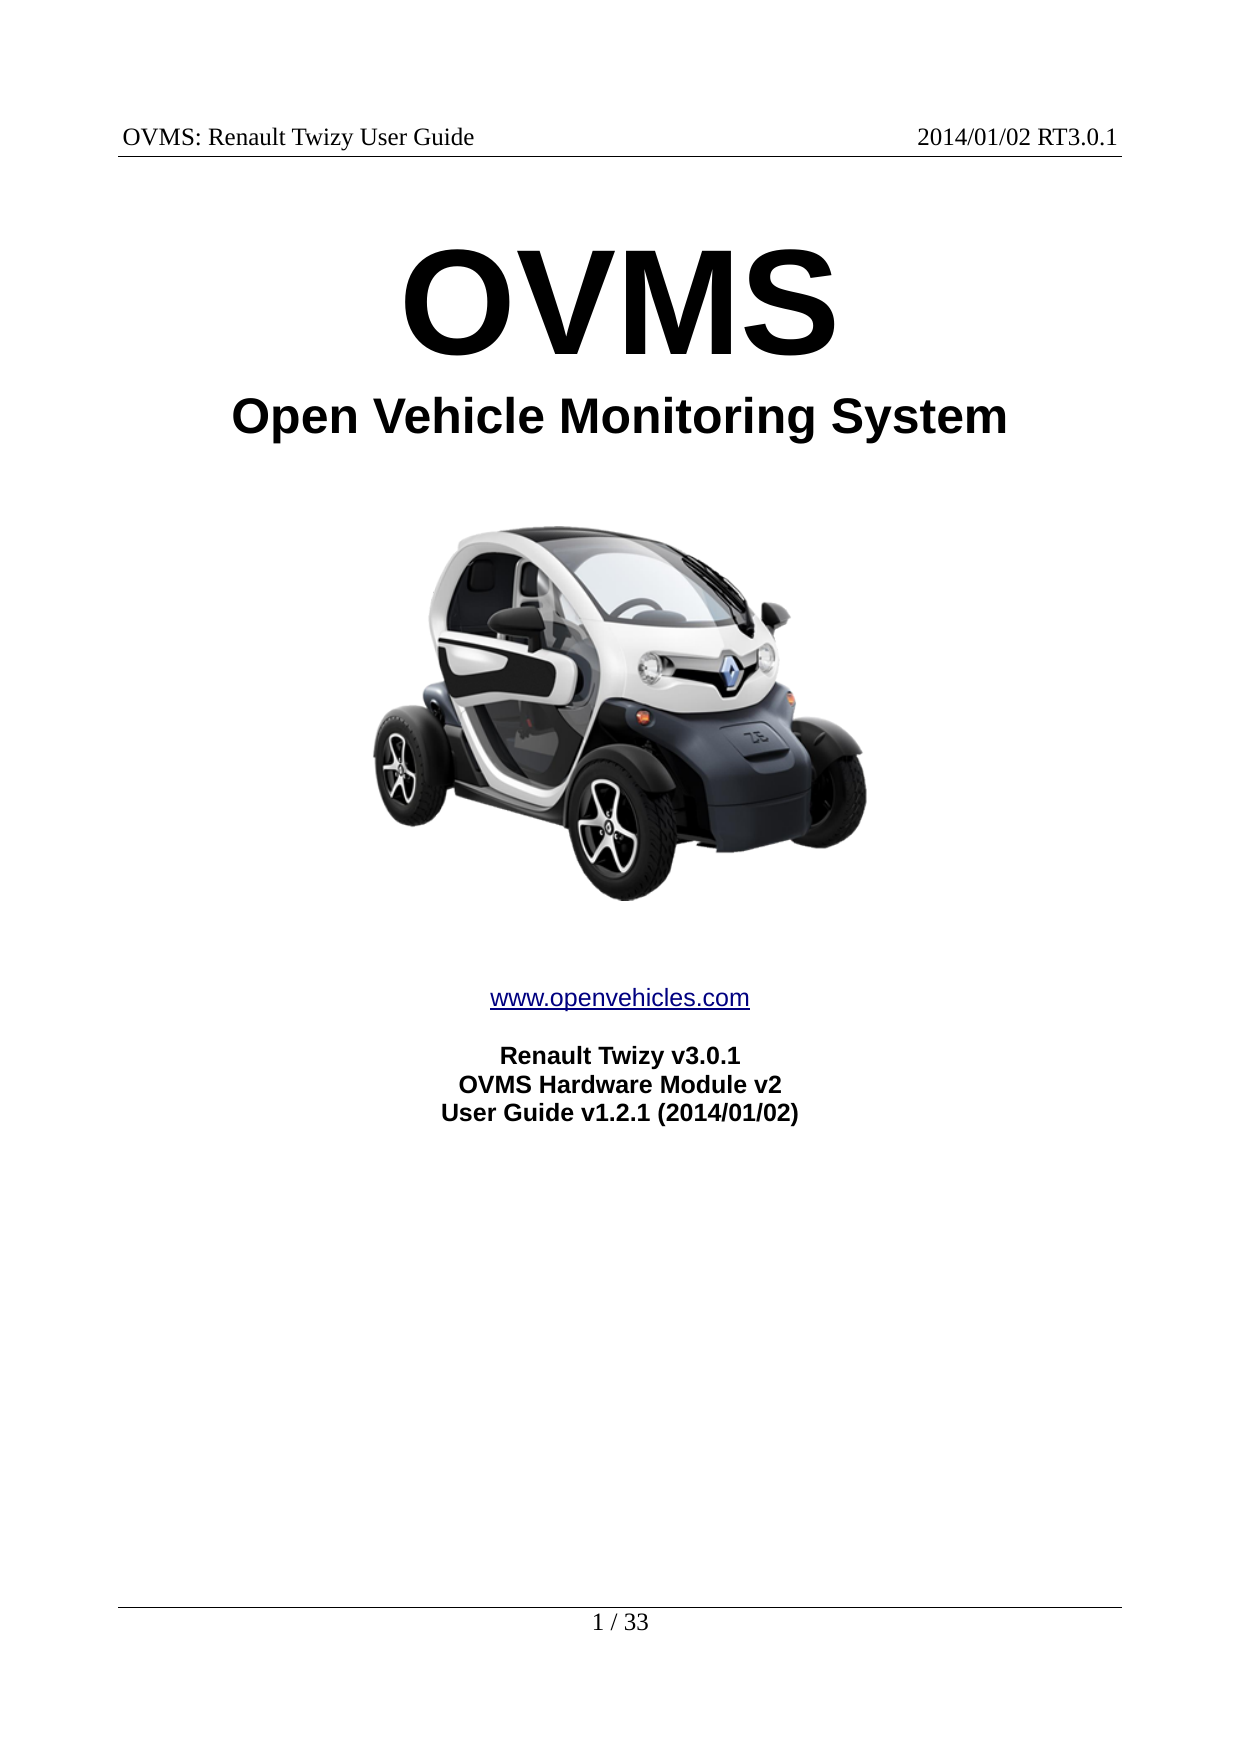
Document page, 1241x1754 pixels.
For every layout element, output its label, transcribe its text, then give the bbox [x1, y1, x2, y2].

text www.openvehicles.com [118, 983, 1122, 1012]
text Renault Twizy v3.0.1 [118, 1041, 1122, 1070]
text Open Vehicle Monitoring System [118, 386, 1122, 444]
text OVMS [118, 214, 1122, 386]
text OVMS Hardware Module v2 [118, 1070, 1122, 1098]
text User Guide v1.2.1 (2014/01/02) [118, 1098, 1122, 1127]
picture [214, 526, 1026, 901]
